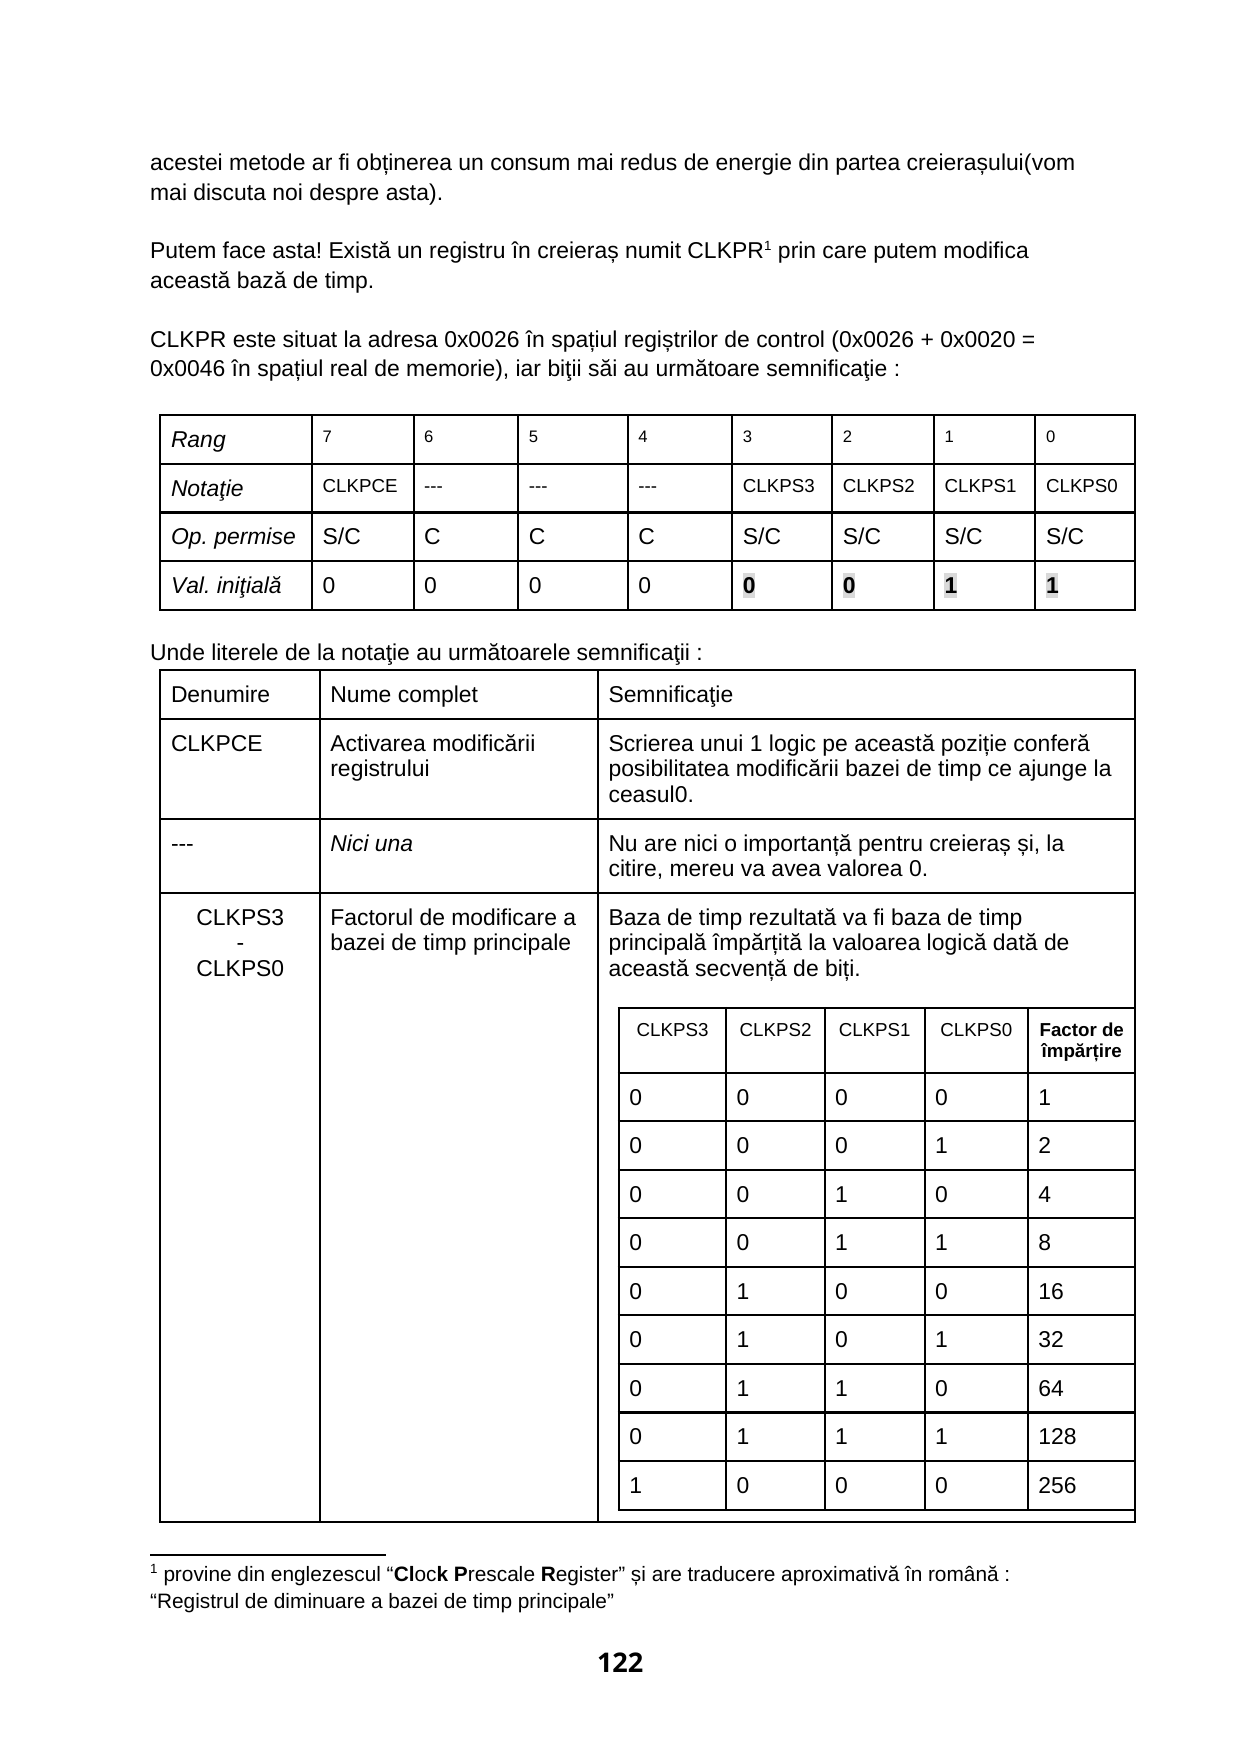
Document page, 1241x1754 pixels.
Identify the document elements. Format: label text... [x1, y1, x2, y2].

table_header Factor de împărțire [1029, 1009, 1134, 1072]
table_cell S/C [733, 514, 831, 560]
table_header 6 [415, 416, 517, 463]
table_cell 0 [833, 562, 933, 608]
table_cell 0 [620, 1414, 725, 1460]
table_cell 64 [1029, 1365, 1134, 1411]
table_cell 1 [826, 1171, 924, 1217]
text Putem face asta! Există un registru în creieraș numit CLKPR prin care putem modifica această bază de timp. [150, 238, 1090, 293]
table_cell CLKPCE [161, 720, 319, 818]
table_header Nume complet [321, 671, 597, 718]
table_cell 0 [629, 562, 731, 608]
table_cell 0 [727, 1074, 824, 1120]
table_cell 0 [620, 1219, 725, 1266]
table_cell CLKPS2 [833, 465, 933, 511]
table_cell Val. iniţială [161, 562, 311, 608]
table_cell 1 [926, 1219, 1027, 1266]
text Unde literele de la notaţie au următoarele semnificaţii : [150, 640, 1090, 666]
table_header 5 [519, 416, 627, 463]
table_cell Op. permise [161, 514, 311, 560]
table_cell S/C [313, 514, 413, 560]
table_cell 1 [935, 562, 1034, 608]
text acestei metode ar fi obținerea un consum mai redus de energie din partea creierașului(vom mai discuta noi despre asta). [150, 150, 1090, 205]
table_cell --- [415, 465, 517, 511]
table_cell 0 [826, 1122, 924, 1169]
table_cell 0 [620, 1365, 725, 1411]
table_cell CLKPS1 [935, 465, 1034, 511]
table_cell CLKPCE [313, 465, 413, 511]
table_cell Notaţie [161, 465, 311, 511]
table_cell 0 [519, 562, 627, 608]
table_cell 8 [1029, 1219, 1134, 1266]
table_cell C [415, 514, 517, 560]
table_cell 0 [926, 1171, 1027, 1217]
table_cell 0 [415, 562, 517, 608]
table_cell CLKPS0 [1036, 465, 1134, 511]
table_cell 0 [826, 1462, 924, 1508]
table_cell 1 [826, 1219, 924, 1266]
table_cell 1 [826, 1365, 924, 1411]
table_cell --- [161, 820, 319, 892]
table_cell 16 [1029, 1268, 1134, 1314]
table_cell Nici una [321, 820, 597, 892]
table_cell 1 [926, 1122, 1027, 1169]
table_header Semnificaţie [599, 671, 1134, 718]
table_cell 1 [1029, 1074, 1134, 1120]
text provine din englezescul “Clock Prescale Register” și are traducere aproximativă în română : “Registrul de diminuare a bazei de timp principale” [150, 1561, 1090, 1613]
table_cell Scrierea unui 1 logic pe această poziție conferă posibilitatea modificării bazei de timp ce ajunge la ceasul0. [599, 720, 1134, 818]
table_header 3 [733, 416, 831, 463]
table_header 4 [629, 416, 731, 463]
table_cell 32 [1029, 1316, 1134, 1363]
table_cell 1 [926, 1414, 1027, 1460]
table_cell 1 [727, 1365, 824, 1411]
table_cell 0 [826, 1074, 924, 1120]
table_cell 0 [926, 1074, 1027, 1120]
table_cell 0 [826, 1268, 924, 1314]
table_cell S/C [935, 514, 1034, 560]
table_cell 2 [1029, 1122, 1134, 1169]
table_cell 0 [926, 1268, 1027, 1314]
table_cell 1 [1036, 562, 1134, 608]
table_cell 1 [727, 1268, 824, 1314]
table_cell 0 [620, 1268, 725, 1314]
table_cell C [519, 514, 627, 560]
table_cell 4 [1029, 1171, 1134, 1217]
table_cell Nu are nici o importanță pentru creieraș și, la citire, mereu va avea valorea 0. [599, 820, 1134, 892]
text CLKPR este situat la adresa 0x0026 în spațiul regiștrilor de control (0x0026 + 0x0020 = 0x0046 în spațiul real de memorie), iar biţii săi au următoare semnificaţie : [150, 326, 1090, 381]
table_cell 0 [620, 1316, 725, 1363]
table_cell CLKPS3 [733, 465, 831, 511]
table_cell 1 [727, 1316, 824, 1363]
table_header 2 [833, 416, 933, 463]
table_cell 1 [926, 1316, 1027, 1363]
table_header CLKPS0 [926, 1009, 1027, 1072]
table_cell 0 [926, 1365, 1027, 1411]
table_header CLKPS2 [727, 1009, 824, 1072]
table_cell S/C [833, 514, 933, 560]
table_cell --- [629, 465, 731, 511]
table_cell 1 [826, 1414, 924, 1460]
table_cell --- [519, 465, 627, 511]
table_cell 0 [620, 1074, 725, 1120]
table_cell 0 [826, 1316, 924, 1363]
table_cell Activarea modificării registrului [321, 720, 597, 818]
table_cell 256 [1029, 1462, 1134, 1508]
table_cell 1 [620, 1462, 725, 1508]
table_cell CLKPS3 - CLKPS0 [161, 894, 319, 1521]
table_cell 128 [1029, 1414, 1134, 1460]
table_cell 0 [727, 1219, 824, 1266]
table_cell 0 [727, 1122, 824, 1169]
table_header 1 [935, 416, 1034, 463]
table_cell S/C [1036, 514, 1134, 560]
table_header Rang [161, 416, 311, 463]
table_header CLKPS1 [826, 1009, 924, 1072]
table_cell 0 [313, 562, 413, 608]
table_header CLKPS3 [620, 1009, 725, 1072]
table_cell 0 [620, 1171, 725, 1217]
table_cell Factorul de modificare a bazei de timp principale [321, 894, 597, 1521]
table_cell 0 [727, 1462, 824, 1508]
table_cell Baza de timp rezultată va fi baza de timp principală împărțită la valoarea logică dată de această secvență de biți. [599, 894, 1134, 1521]
table_cell C [629, 514, 731, 560]
table_cell 0 [620, 1122, 725, 1169]
table_header Denumire [161, 671, 319, 718]
table_header 7 [313, 416, 413, 463]
table_cell 0 [733, 562, 831, 608]
table_cell 0 [926, 1462, 1027, 1508]
table_header 0 [1036, 416, 1134, 463]
table_cell 1 [727, 1414, 824, 1460]
table_cell 0 [727, 1171, 824, 1217]
